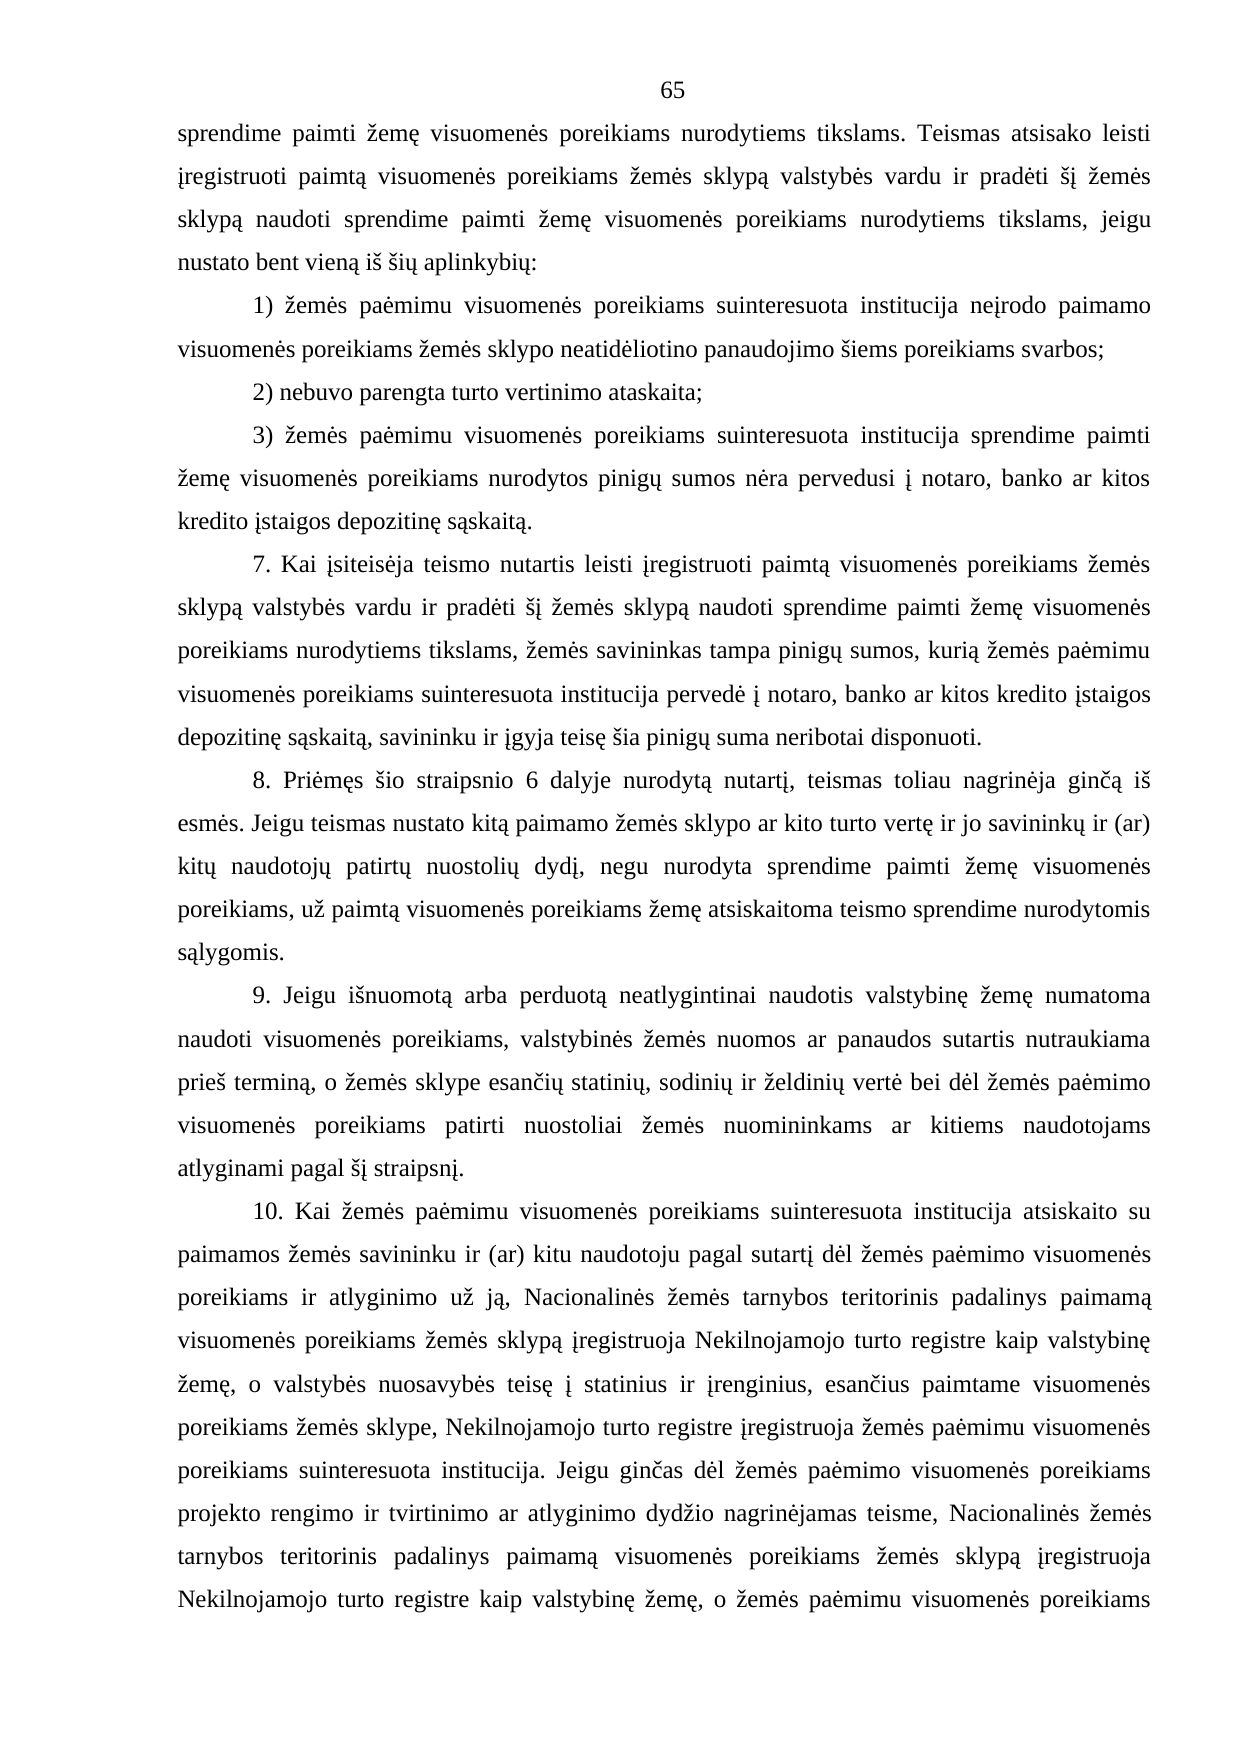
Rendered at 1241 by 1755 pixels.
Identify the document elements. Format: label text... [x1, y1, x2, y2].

text 3) žemės paėmimu visuomenės poreikiams suinteresuota institucija sprendime paimti žemę visuomenės poreikiams nurodytos pinigų sumos nėra pervedusi į notaro, banko ar kitos kredito įstaigos depozitinę sąskaitą. [177, 420, 1152, 535]
text 8. Priėmęs šio straipsnio 6 dalyje nurodytą nutartį, teismas toliau nagrinėja ginčą iš esmės. Jeigu teismas nustato kitą paimamo žemės sklypo ar kito turto vertę ir jo savininkų ir (ar) kitų naudotojų patirtų nuostolių dydį, negu nurodyta sprendime paimti žemę visuomenės poreikiams, už paimtą visuomenės poreikiams žemę atsiskaitoma teismo sprendime nurodytomis sąlygomis. [177, 765, 1152, 966]
text 10. Kai žemės paėmimu visuomenės poreikiams suinteresuota institucija atsiskaito su paimamos žemės savininku ir (ar) kitu naudotoju pagal sutartį dėl žemės paėmimo visuomenės poreikiams ir atlyginimo už ją, Nacionalinės žemės tarnybos teritorinis padalinys paimamą visuomenės poreikiams žemės sklypą įregistruoja Nekilnojamojo turto registre kaip valstybinę žemę, o valstybės nuosavybės teisę į statinius ir įrenginius, esančius paimtame visuomenės poreikiams žemės sklype, Nekilnojamojo turto registre įregistruoja žemės paėmimu visuomenės poreikiams suinteresuota institucija. Jeigu ginčas dėl žemės paėmimo visuomenės poreikiams projekto rengimo ir tvirtinimo ar atlyginimo dydžio nagrinėjamas teisme, Nacionalinės žemės tarnybos teritorinis padalinys paimamą visuomenės poreikiams žemės sklypą įregistruoja Nekilnojamojo turto registre kaip valstybinę žemę, o žemės paėmimu visuomenės poreikiams [177, 1196, 1152, 1613]
text 2) nebuvo parengta turto vertinimo ataskaita; [177, 377, 1152, 406]
text 7. Kai įsiteisėja teismo nutartis leisti įregistruoti paimtą visuomenės poreikiams žemės sklypą valstybės vardu ir pradėti šį žemės sklypą naudoti sprendime paimti žemę visuomenės poreikiams nurodytiems tikslams, žemės savininkas tampa pinigų sumos, kurią žemės paėmimu visuomenės poreikiams suinteresuota institucija pervedė į notaro, banko ar kitos kredito įstaigos depozitinę sąskaitą, savininku ir įgyja teisę šia pinigų suma neribotai disponuoti. [177, 549, 1152, 751]
text 1) žemės paėmimu visuomenės poreikiams suinteresuota institucija neįrodo paimamo visuomenės poreikiams žemės sklypo neatidėliotino panaudojimo šiems poreikiams svarbos; [177, 291, 1152, 362]
text 9. Jeigu išnuomotą arba perduotą neatlygintinai naudotis valstybinę žemę numatoma naudoti visuomenės poreikiams, valstybinės žemės nuomos ar panaudos sutartis nutraukiama prieš terminą, o žemės sklype esančių statinių, sodinių ir želdinių vertė bei dėl žemės paėmimo visuomenės poreikiams patirti nuostoliai žemės nuomininkams ar kitiems naudotojams atlyginami pagal šį straipsnį. [177, 981, 1152, 1182]
text sprendime paimti žemę visuomenės poreikiams nurodytiems tikslams. Teismas atsisako leisti įregistruoti paimtą visuomenės poreikiams žemės sklypą valstybės vardu ir pradėti šį žemės sklypą naudoti sprendime paimti žemę visuomenės poreikiams nurodytiems tikslams, jeigu nustato bent vieną iš šių aplinkybių: [177, 118, 1152, 276]
